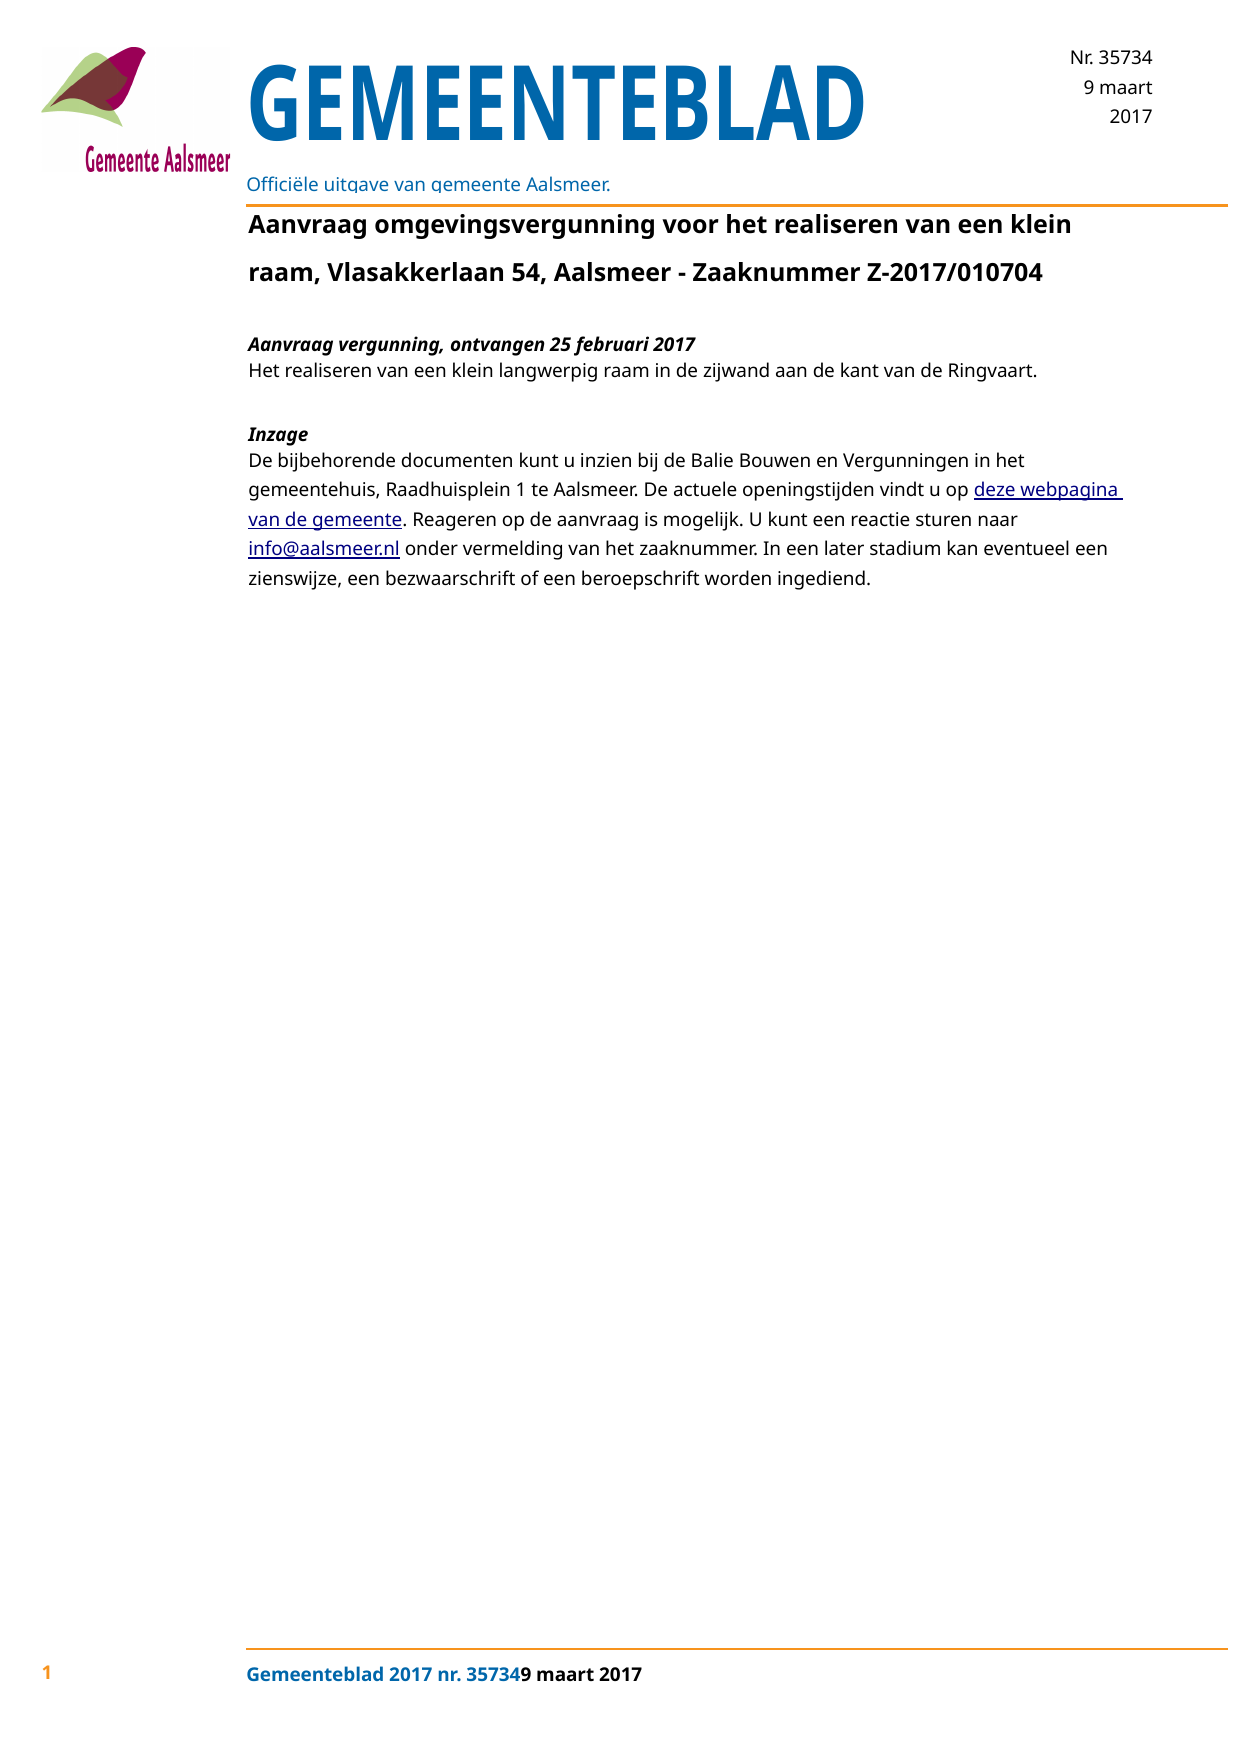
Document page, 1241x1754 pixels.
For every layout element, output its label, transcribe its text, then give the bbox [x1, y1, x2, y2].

picture [41, 47, 231, 172]
text Inzage [248, 421, 1152, 447]
text De bijbehorende documenten kunt u inzien bij de Balie Bouwen en Vergunningen in het gemeentehuis, Raadhuisplein 1 te Aalsmeer. De actuele openingstijden vindt u op deze webpagina van de gemeente. Reageren op de aanvraag is mogelijk. U kunt een reactie sturen naar info@aalsmeer.nl onder vermelding van het zaaknummer. In een later stadium kan eventueel een zienswijze, een bezwaarschrift of een beroepschrift worden ingediend. [248, 447, 1152, 591]
text Aanvraag vergunning, ontvangen 25 februari 2017 [248, 331, 1152, 357]
text ​ [248, 616, 1152, 641]
text Aanvraag omgevingsvergunning voor het realiseren van een klein raam, Vlasakkerlaan 54, Aalsmeer - Zaaknummer Z-2017/010704 [248, 207, 1152, 288]
text Het realiseren van een klein langwerpig raam in de zijwand aan de kant van de Ringvaart. [248, 357, 1152, 383]
